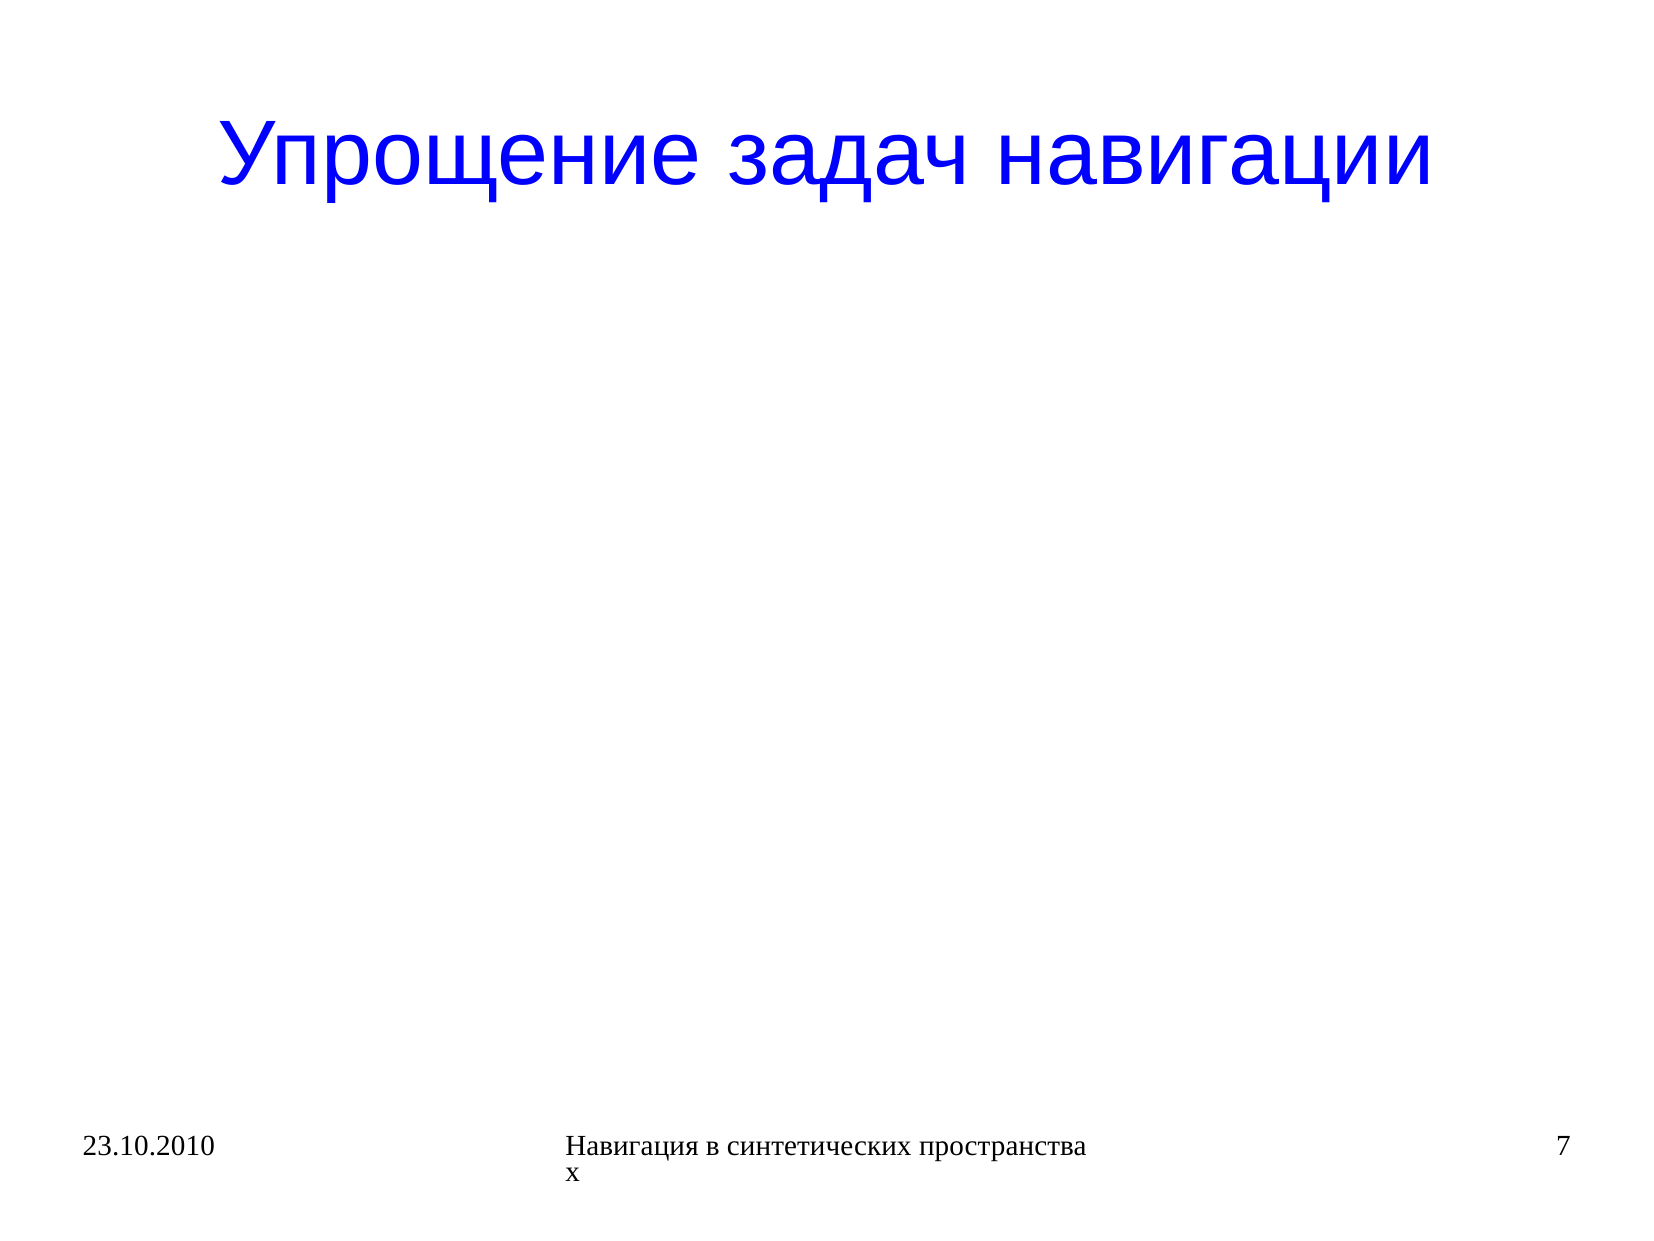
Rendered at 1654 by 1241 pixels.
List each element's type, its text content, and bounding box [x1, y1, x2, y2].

title Упрощение задач навигации [82, 49, 1571, 257]
